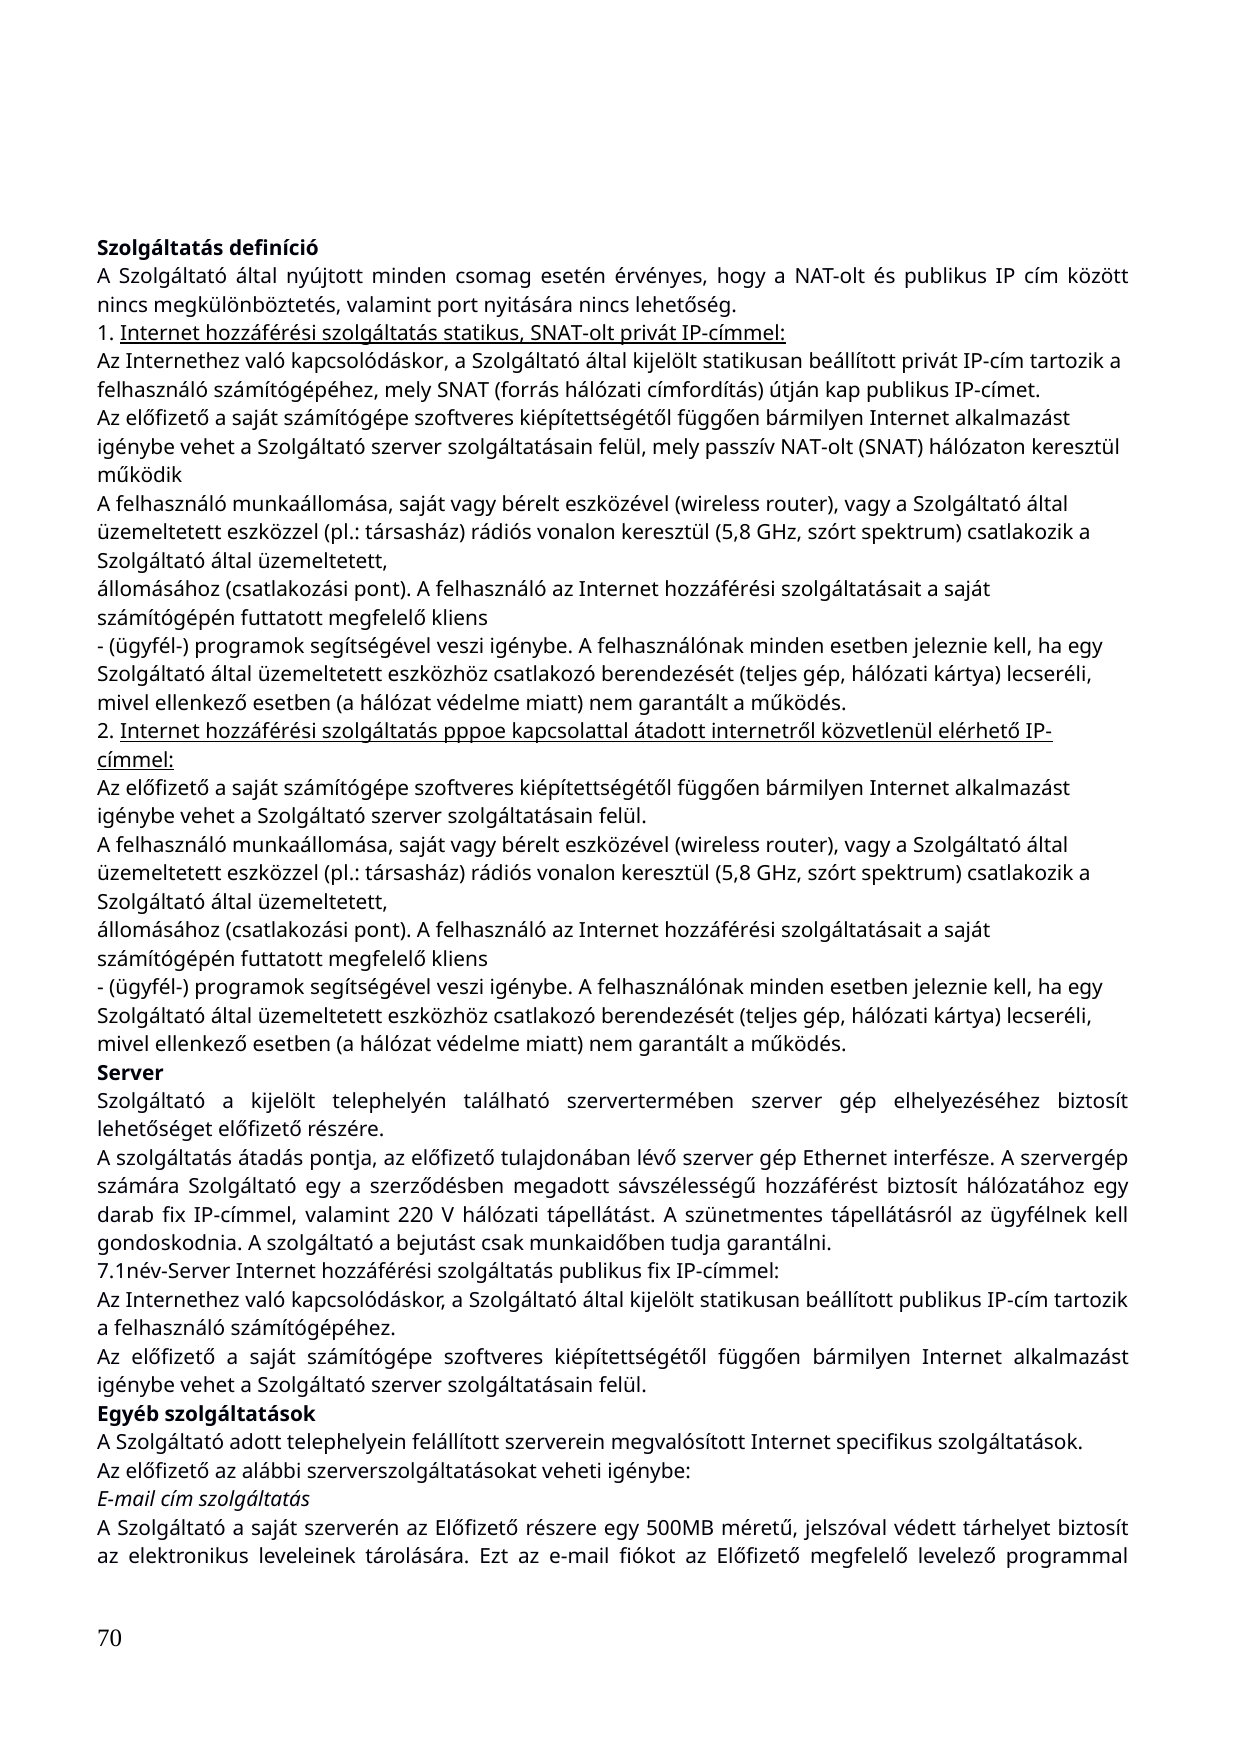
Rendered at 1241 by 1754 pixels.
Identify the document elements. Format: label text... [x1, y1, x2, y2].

text A szolgáltatás átadás pontja, az előfizető tulajdonában lévő szerver gép Ethernet interfésze. A szervergép számára Szolgáltató egy a szerződésben megadott sávszélességű hozzáférést biztosít hálózatához egy darab fix IP-címmel, valamint 220 V hálózati tápellátást. A szünetmentes tápellátásról az ügyfélnek kell gondoskodnia. A szolgáltató a bejutást csak munkaidőben tudja garantálni. [97, 1143, 1130, 1257]
text 2. Internet hozzáférési szolgáltatás pppoe kapcsolattal átadott internetről közvetlenül elérhető IP-címmel: [97, 716, 1130, 773]
text - (ügyfél-) programok segítségével veszi igénybe. A felhasználónak minden esetben jeleznie kell, ha egy Szolgáltató által üzemeltetett eszközhöz csatlakozó berendezését (teljes gép, hálózati kártya) lecseréli, mivel ellenkező esetben (a hálózat védelme miatt) nem garantált a működés. [97, 631, 1130, 716]
text Server [97, 1058, 1130, 1086]
text Az előfizető a saját számítógépe szoftveres kiépítettségétől függően bármilyen Internet alkalmazást igénybe vehet a Szolgáltató szerver szolgáltatásain felül. [97, 773, 1130, 830]
text állomásához (csatlakozási pont). A felhasználó az Internet hozzáférési szolgáltatásait a saját számítógépén futtatott megfelelő kliens [97, 574, 1130, 631]
text A Szolgáltató adott telephelyein felállított szerverein megvalósított Internet specifikus szolgáltatások. [97, 1427, 1130, 1456]
text Egyéb szolgáltatások [97, 1399, 1130, 1427]
text Szolgáltató a kijelölt telephelyén található szervertermében szerver gép elhelyezéséhez biztosít lehetőséget előfizető részére. [97, 1086, 1130, 1143]
text állomásához (csatlakozási pont). A felhasználó az Internet hozzáférési szolgáltatásait a saját számítógépén futtatott megfelelő kliens [97, 915, 1130, 972]
text - (ügyfél-) programok segítségével veszi igénybe. A felhasználónak minden esetben jeleznie kell, ha egy Szolgáltató által üzemeltetett eszközhöz csatlakozó berendezését (teljes gép, hálózati kártya) lecseréli, mivel ellenkező esetben (a hálózat védelme miatt) nem garantált a működés. [97, 972, 1130, 1058]
text Az előfizető a saját számítógépe szoftveres kiépítettségétől függően bármilyen Internet alkalmazást igénybe vehet a Szolgáltató szerver szolgáltatásain felül, mely passzív NAT-olt (SNAT) hálózaton keresztül működik [97, 403, 1130, 489]
text Az Internethez való kapcsolódáskor, a Szolgáltató által kijelölt statikusan beállított publikus IP-cím tartozik a felhasználó számítógépéhez. [97, 1285, 1130, 1342]
text Az Internethez való kapcsolódáskor, a Szolgáltató által kijelölt statikusan beállított privát IP-cím tartozik a felhasználó számítógépéhez, mely SNAT (forrás hálózati címfordítás) útján kap publikus IP-címet. [97, 347, 1130, 403]
text 7.1név-Server Internet hozzáférési szolgáltatás publikus fix IP-címmel: [97, 1257, 1130, 1285]
text A felhasználó munkaállomása, saját vagy bérelt eszközével (wireless router), vagy a Szolgáltató által üzemeltetett eszközzel (pl.: társasház) rádiós vonalon keresztül (5,8 GHz, szórt spektrum) csatlakozik a Szolgáltató által üzemeltetett, [97, 830, 1130, 915]
text A felhasználó munkaállomása, saját vagy bérelt eszközével (wireless router), vagy a Szolgáltató által üzemeltetett eszközzel (pl.: társasház) rádiós vonalon keresztül (5,8 GHz, szórt spektrum) csatlakozik a Szolgáltató által üzemeltetett, [97, 489, 1130, 574]
text A Szolgáltató által nyújtott minden csomag esetén érvényes, hogy a NAT-olt és publikus IP cím között nincs megkülönböztetés, valamint port nyitására nincs lehetőség. [97, 261, 1130, 318]
text Az előfizető az alábbi szerverszolgáltatásokat veheti igénybe: [97, 1456, 1130, 1484]
text Szolgáltatás definíció [97, 233, 1130, 261]
text E-mail cím szolgáltatás [97, 1484, 1130, 1513]
text A Szolgáltató a saját szerverén az Előfizető részere egy 500MB méretű, jelszóval védett tárhelyet biztosít az elektronikus leveleinek tárolására. Ezt az e-mail fiókot az Előfizető megfelelő levelező programmal [97, 1513, 1130, 1569]
text Az előfizető a saját számítógépe szoftveres kiépítettségétől függően bármilyen Internet alkalmazást igénybe vehet a Szolgáltató szerver szolgáltatásain felül. [97, 1342, 1130, 1399]
text 1. Internet hozzáférési szolgáltatás statikus, SNAT-olt privát IP-címmel: [97, 318, 1130, 347]
